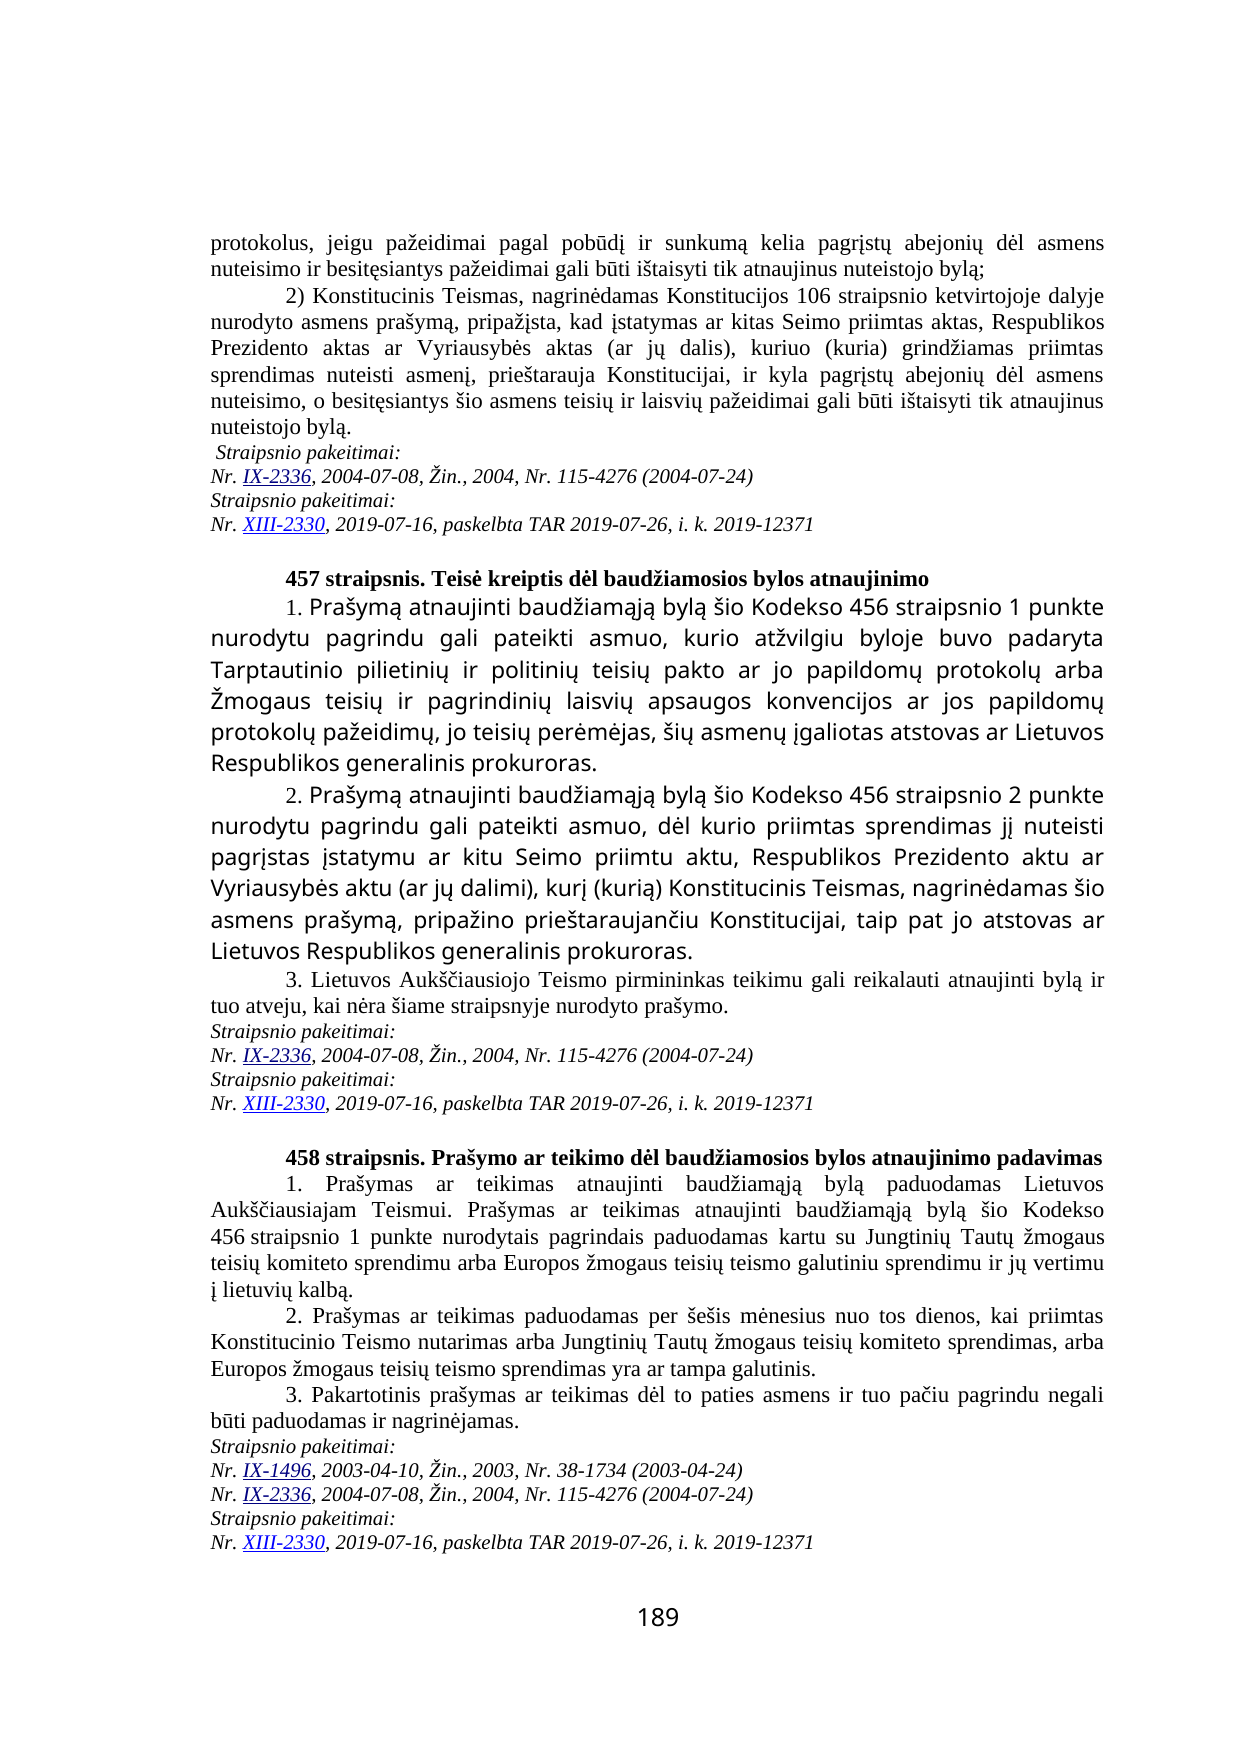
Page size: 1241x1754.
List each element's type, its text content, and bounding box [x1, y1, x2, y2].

text Nr. XIII-2330, 2019-07-16, paskelbta TAR 2019-07-26, i. k. 2019-12371 [210, 512, 1105, 536]
text 3. Pakartotinis prašymas ar teikimas dėl to paties asmens ir tuo pačiu pagrindu negali būti paduodamas ir nagrinėjamas. [210, 1381, 1105, 1434]
text Nr. XIII-2330, 2019-07-16, paskelbta TAR 2019-07-26, i. k. 2019-12371 [210, 1091, 1105, 1115]
text 2. Prašymą atnaujinti baudžiamąją bylą šio Kodekso 456 straipsnio 2 punkte nurodytu pagrindu gali pateikti asmuo, dėl kurio priimtas sprendimas jį nuteisti pagrįstas įstatymu ar kitu Seimo priimtu aktu, Respublikos Prezidento aktu ar Vyriausybės aktu (ar jų dalimi), kurį (kurią) Konstitucinis Teismas, nagrinėdamas šio asmens prašymą, pripažino prieštaraujančiu Konstitucijai, taip pat jo atstovas ar Lietuvos Respublikos generalinis prokuroras. [210, 779, 1105, 966]
text Straipsnio pakeitimai: [210, 1434, 1105, 1458]
text Nr. IX-2336, 2004-07-08, Žin., 2004, Nr. 115-4276 (2004-07-24) [210, 1043, 1105, 1067]
text Straipsnio pakeitimai: [210, 1019, 1105, 1043]
text 457 straipsnis. Teisė kreiptis dėl baudžiamosios bylos atnaujinimo [210, 565, 1105, 591]
text Nr. IX-1496, 2003-04-10, Žin., 2003, Nr. 38-1734 (2003-04-24) [210, 1458, 1105, 1482]
text 1. Prašymą atnaujinti baudžiamąją bylą šio Kodekso 456 straipsnio 1 punkte nurodytu pagrindu gali pateikti asmuo, kurio atžvilgiu byloje buvo padaryta Tarptautinio pilietinių ir politinių teisių pakto ar jo papildomų protokolų arba Žmogaus teisių ir pagrindinių laisvių apsaugos konvencijos ar jos papildomų protokolų pažeidimų, jo teisių perėmėjas, šių asmenų įgaliotas atstovas ar Lietuvos Respublikos generalinis prokuroras. [210, 591, 1105, 779]
text Straipsnio pakeitimai: [210, 1506, 1105, 1530]
text 458 straipsnis. Prašymo ar teikimo dėl baudžiamosios bylos atnaujinimo padavimas [285, 1144, 1105, 1170]
text 1. Prašymas ar teikimas atnaujinti baudžiamąją bylą paduodamas Lietuvos Aukščiausiajam Teismui. Prašymas ar teikimas atnaujinti baudžiamąją bylą šio Kodekso 456 straipsnio 1 punkte nurodytais pagrindais paduodamas kartu su Jungtinių Tautų žmogaus teisių komiteto sprendimu arba Europos žmogaus teisių teismo galutiniu sprendimu ir jų vertimu į lietuvių kalbą. [210, 1170, 1105, 1302]
text Nr. XIII-2330, 2019-07-16, paskelbta TAR 2019-07-26, i. k. 2019-12371 [210, 1530, 1105, 1554]
text Nr. IX-2336, 2004-07-08, Žin., 2004, Nr. 115-4276 (2004-07-24) [210, 1482, 1105, 1506]
text 2. Prašymas ar teikimas paduodamas per šešis mėnesius nuo tos dienos, kai priimtas Konstitucinio Teismo nutarimas arba Jungtinių Tautų žmogaus teisių komiteto sprendimas, arba Europos žmogaus teisių teismo sprendimas yra ar tampa galutinis. [210, 1302, 1105, 1381]
text 2) Konstitucinis Teismas, nagrinėdamas Konstitucijos 106 straipsnio ketvirtojoje dalyje nurodyto asmens prašymą, pripažįsta, kad įstatymas ar kitas Seimo priimtas aktas, Respublikos Prezidento aktas ar Vyriausybės aktas (ar jų dalis), kuriuo (kuria) grindžiamas priimtas sprendimas nuteisti asmenį, prieštarauja Konstitucijai, ir kyla pagrįstų abejonių dėl asmens nuteisimo, o besitęsiantys šio asmens teisių ir laisvių pažeidimai gali būti ištaisyti tik atnaujinus nuteistojo bylą. [210, 282, 1105, 440]
text 3. Lietuvos Aukščiausiojo Teismo pirmininkas teikimu gali reikalauti atnaujinti bylą ir tuo atveju, kai nėra šiame straipsnyje nurodyto prašymo. [210, 966, 1105, 1019]
text protokolus, jeigu pažeidimai pagal pobūdį ir sunkumą kelia pagrįstų abejonių dėl asmens nuteisimo ir besitęsiantys pažeidimai gali būti ištaisyti tik atnaujinus nuteistojo bylą; [210, 229, 1105, 282]
text Straipsnio pakeitimai: [210, 1067, 1105, 1091]
text Straipsnio pakeitimai: [210, 440, 1105, 464]
text Nr. IX-2336, 2004-07-08, Žin., 2004, Nr. 115-4276 (2004-07-24) [210, 464, 1105, 488]
text Straipsnio pakeitimai: [210, 488, 1105, 512]
